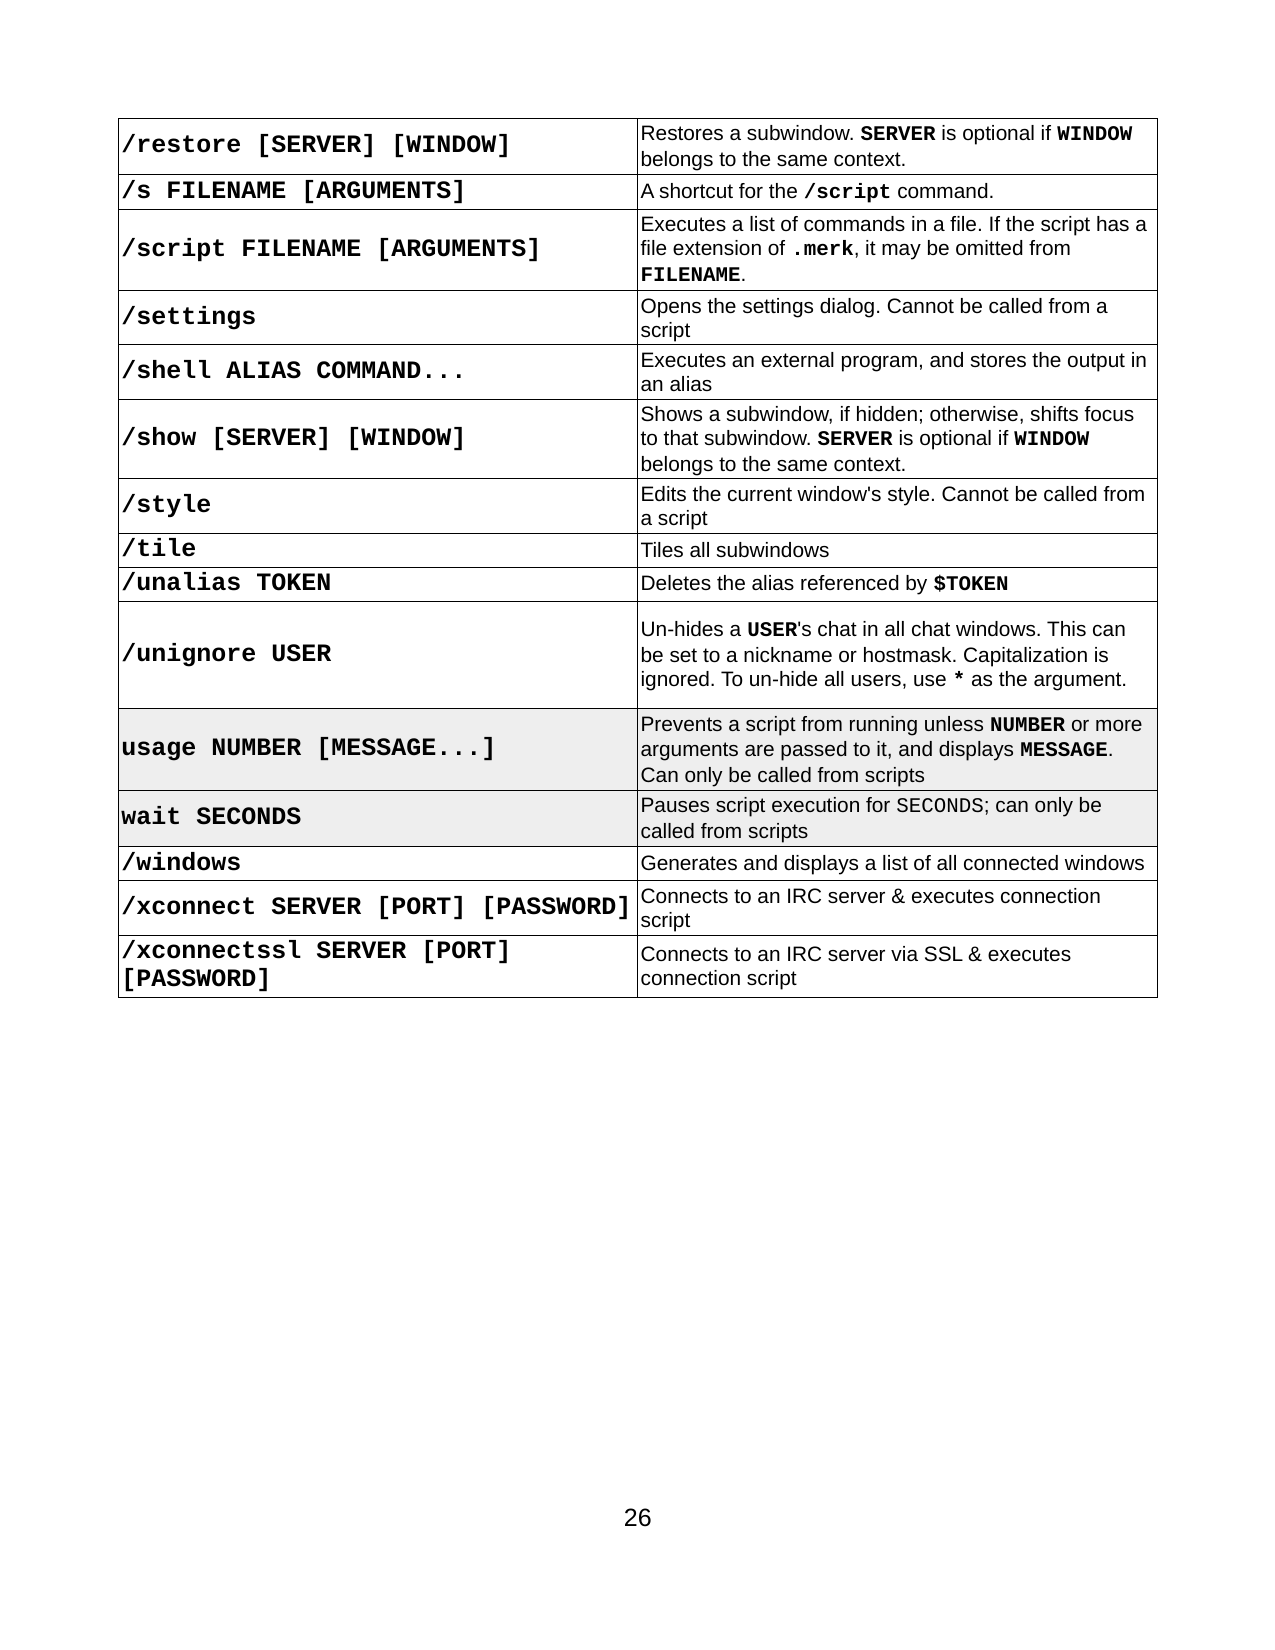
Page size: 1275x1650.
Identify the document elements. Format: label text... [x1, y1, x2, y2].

table_cell Connects to an IRC server via SSL & executes connection script [638, 936, 1157, 997]
table_cell Executes an external program, and stores the output in an alias [638, 345, 1157, 398]
table_cell A shortcut for the /script command. [638, 175, 1157, 208]
table_cell /style [119, 479, 637, 532]
table_cell Shows a subwindow, if hidden; otherwise, shifts focus to that subwindow. SERVER is optional if WINDOW belongs to the same context. [638, 400, 1157, 478]
table_cell Prevents a script from running unless NUMBER or more arguments are passed to it, and displays MESSAGE. Can only be called from scripts [638, 709, 1157, 790]
table_cell Pauses script execution for SECONDS; can only be called from scripts [638, 791, 1157, 846]
table_cell /settings [119, 291, 637, 344]
table_cell Connects to an IRC server & executes connection script [638, 881, 1157, 934]
table_cell Opens the settings dialog. Cannot be called from a script [638, 291, 1157, 344]
table_cell /xconnectssl SERVER [PORT] [PASSWORD] [119, 936, 637, 997]
table_cell Deletes the alias referenced by $TOKEN [638, 568, 1157, 601]
table_cell /tile [119, 534, 637, 567]
table_cell usage NUMBER [MESSAGE...] [119, 709, 637, 790]
table_cell Restores a subwindow. SERVER is optional if WINDOW belongs to the same context. [638, 119, 1157, 174]
table_cell /s FILENAME [ARGUMENTS] [119, 175, 637, 208]
table_cell /show [SERVER] [WINDOW] [119, 400, 637, 478]
table_cell Executes a list of commands in a file. If the script has a file extension of .merk, it may be omitted from FILENAME. [638, 210, 1157, 290]
table_cell /unalias TOKEN [119, 568, 637, 601]
table_cell Un-hides a USER's chat in all chat windows. This can be set to a nickname or hostmask. Capitalization is ignored. To un-hide all users, use * as the argument. [638, 602, 1157, 708]
table_cell Tiles all subwindows [638, 534, 1157, 567]
table_cell wait SECONDS [119, 791, 637, 846]
table_cell Edits the current window's style. Cannot be called from a script [638, 479, 1157, 532]
table_cell /restore [SERVER] [WINDOW] [119, 119, 637, 174]
table_cell /shell ALIAS COMMAND... [119, 345, 637, 398]
table_cell /unignore USER [119, 602, 637, 708]
table_cell Generates and displays a list of all connected windows [638, 847, 1157, 880]
table_cell /xconnect SERVER [PORT] [PASSWORD] [119, 881, 637, 934]
table_cell /script FILENAME [ARGUMENTS] [119, 210, 637, 290]
table_cell /windows [119, 847, 637, 880]
